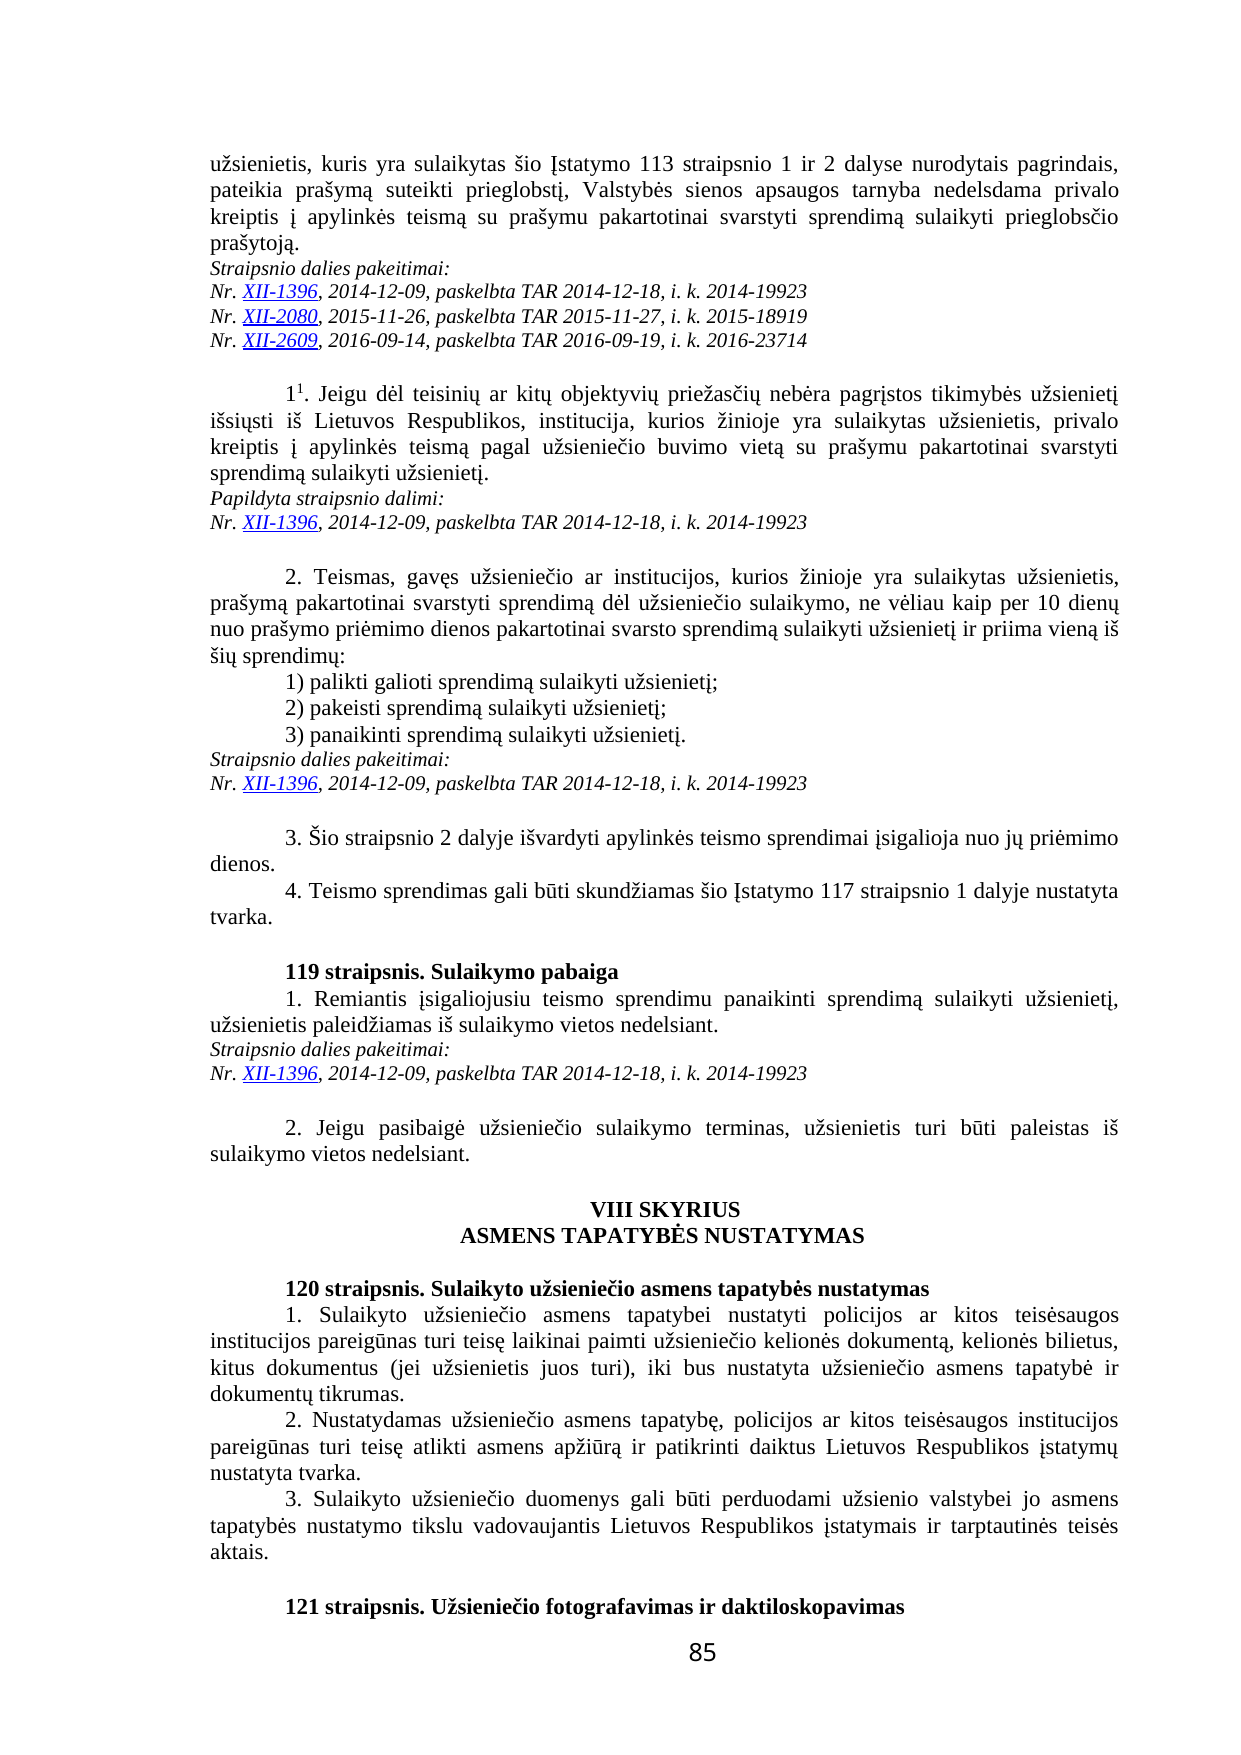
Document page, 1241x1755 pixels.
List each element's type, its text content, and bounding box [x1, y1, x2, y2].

text 3. Šio straipsnio 2 dalyje išvardyti apylinkės teismo sprendimai įsigalioja nuo jų priėmimo dienos. [210, 824, 1120, 877]
text Nr. XII-1396, 2014-12-09, paskelbta TAR 2014-12-18, i. k. 2014-19923 [210, 510, 1120, 534]
text Straipsnio dalies pakeitimai: [210, 1037, 1120, 1061]
text 2. Jeigu pasibaigė užsieniečio sulaikymo terminas, užsienietis turi būti paleistas iš sulaikymo vietos nedelsiant. [210, 1114, 1120, 1167]
text Straipsnio dalies pakeitimai: [210, 255, 1120, 279]
text Nr. XII-2080, 2015-11-26, paskelbta TAR 2015-11-27, i. k. 2015-18919 [210, 303, 1120, 328]
text 11. Jeigu dėl teisinių ar kitų objektyvių priežasčių nebėra pagrįstos tikimybės užsienietį išsiųsti iš Lietuvos Respublikos, institucija, kurios žinioje yra sulaikytas užsienietis, privalo kreiptis į apylinkės teismą pagal užsieniečio buvimo vietą su prašymu pakartotinai svarstyti sprendimą sulaikyti užsienietį. [210, 380, 1120, 486]
text VIII SKYRIUS [210, 1196, 1120, 1222]
text Nr. XII-1396, 2014-12-09, paskelbta TAR 2014-12-18, i. k. 2014-19923 [210, 279, 1120, 303]
text Nr. XII-1396, 2014-12-09, paskelbta TAR 2014-12-18, i. k. 2014-19923 [210, 1061, 1120, 1085]
text 121 straipsnis. Užsieniečio fotografavimas ir daktiloskopavimas [210, 1593, 1120, 1620]
text 2. Nustatydamas užsieniečio asmens tapatybę, policijos ar kitos teisėsaugos institucijos pareigūnas turi teisę atlikti asmens apžiūrą ir patikrinti daiktus Lietuvos Respublikos įstatymų nustatyta tvarka. [210, 1406, 1120, 1486]
text užsienietis, kuris yra sulaikytas šio Įstatymo 113 straipsnio 1 ir 2 dalyse nurodytais pagrindais, pateikia prašymą suteikti prieglobstį, Valstybės sienos apsaugos tarnyba nedelsdama privalo kreiptis į apylinkės teismą su prašymu pakartotinai svarstyti sprendimą sulaikyti prieglobsčio prašytoją. [210, 150, 1120, 255]
text Nr. XII-2609, 2016-09-14, paskelbta TAR 2016-09-19, i. k. 2016-23714 [210, 328, 1120, 352]
text 119 straipsnis. Sulaikymo pabaiga [210, 958, 1120, 984]
text 3. Sulaikyto užsieniečio duomenys gali būti perduodami užsienio valstybei jo asmens tapatybės nustatymo tikslu vadovaujantis Lietuvos Respublikos įstatymais ir tarptautinės teisės aktais. [210, 1486, 1120, 1564]
text 1. Remiantis įsigaliojusiu teismo sprendimu panaikinti sprendimą sulaikyti užsienietį, užsienietis paleidžiamas iš sulaikymo vietos nedelsiant. [210, 984, 1120, 1037]
text Straipsnio dalies pakeitimai: [210, 747, 1120, 771]
text 3) panaikinti sprendimą sulaikyti užsienietį. [210, 721, 1120, 747]
text 1. Sulaikyto užsieniečio asmens tapatybei nustatyti policijos ar kitos teisėsaugos institucijos pareigūnas turi teisę laikinai paimti užsieniečio kelionės dokumentą, kelionės bilietus, kitus dokumentus (jei užsienietis juos turi), iki bus nustatyta užsieniečio asmens tapatybė ir dokumentų tikrumas. [210, 1301, 1120, 1406]
text Papildyta straipsnio dalimi: [210, 486, 1120, 510]
text ASMENS TAPATYBĖS NUSTATYMAS [210, 1222, 1120, 1248]
text 4. Teismo sprendimas gali būti skundžiamas šio Įstatymo 117 straipsnio 1 dalyje nustatyta tvarka. [210, 877, 1120, 929]
text 2. Teismas, gavęs užsieniečio ar institucijos, kurios žinioje yra sulaikytas užsienietis, prašymą pakartotinai svarstyti sprendimą dėl užsieniečio sulaikymo, ne vėliau kaip per 10 dienų nuo prašymo priėmimo dienos pakartotinai svarsto sprendimą sulaikyti užsienietį ir priima vieną iš šių sprendimų: [210, 563, 1120, 668]
text Nr. XII-1396, 2014-12-09, paskelbta TAR 2014-12-18, i. k. 2014-19923 [210, 771, 1120, 795]
text 2) pakeisti sprendimą sulaikyti užsienietį; [210, 694, 1120, 721]
text 1) palikti galioti sprendimą sulaikyti užsienietį; [210, 668, 1120, 694]
text 120 straipsnis. Sulaikyto užsieniečio asmens tapatybės nustatymas [210, 1275, 1120, 1301]
